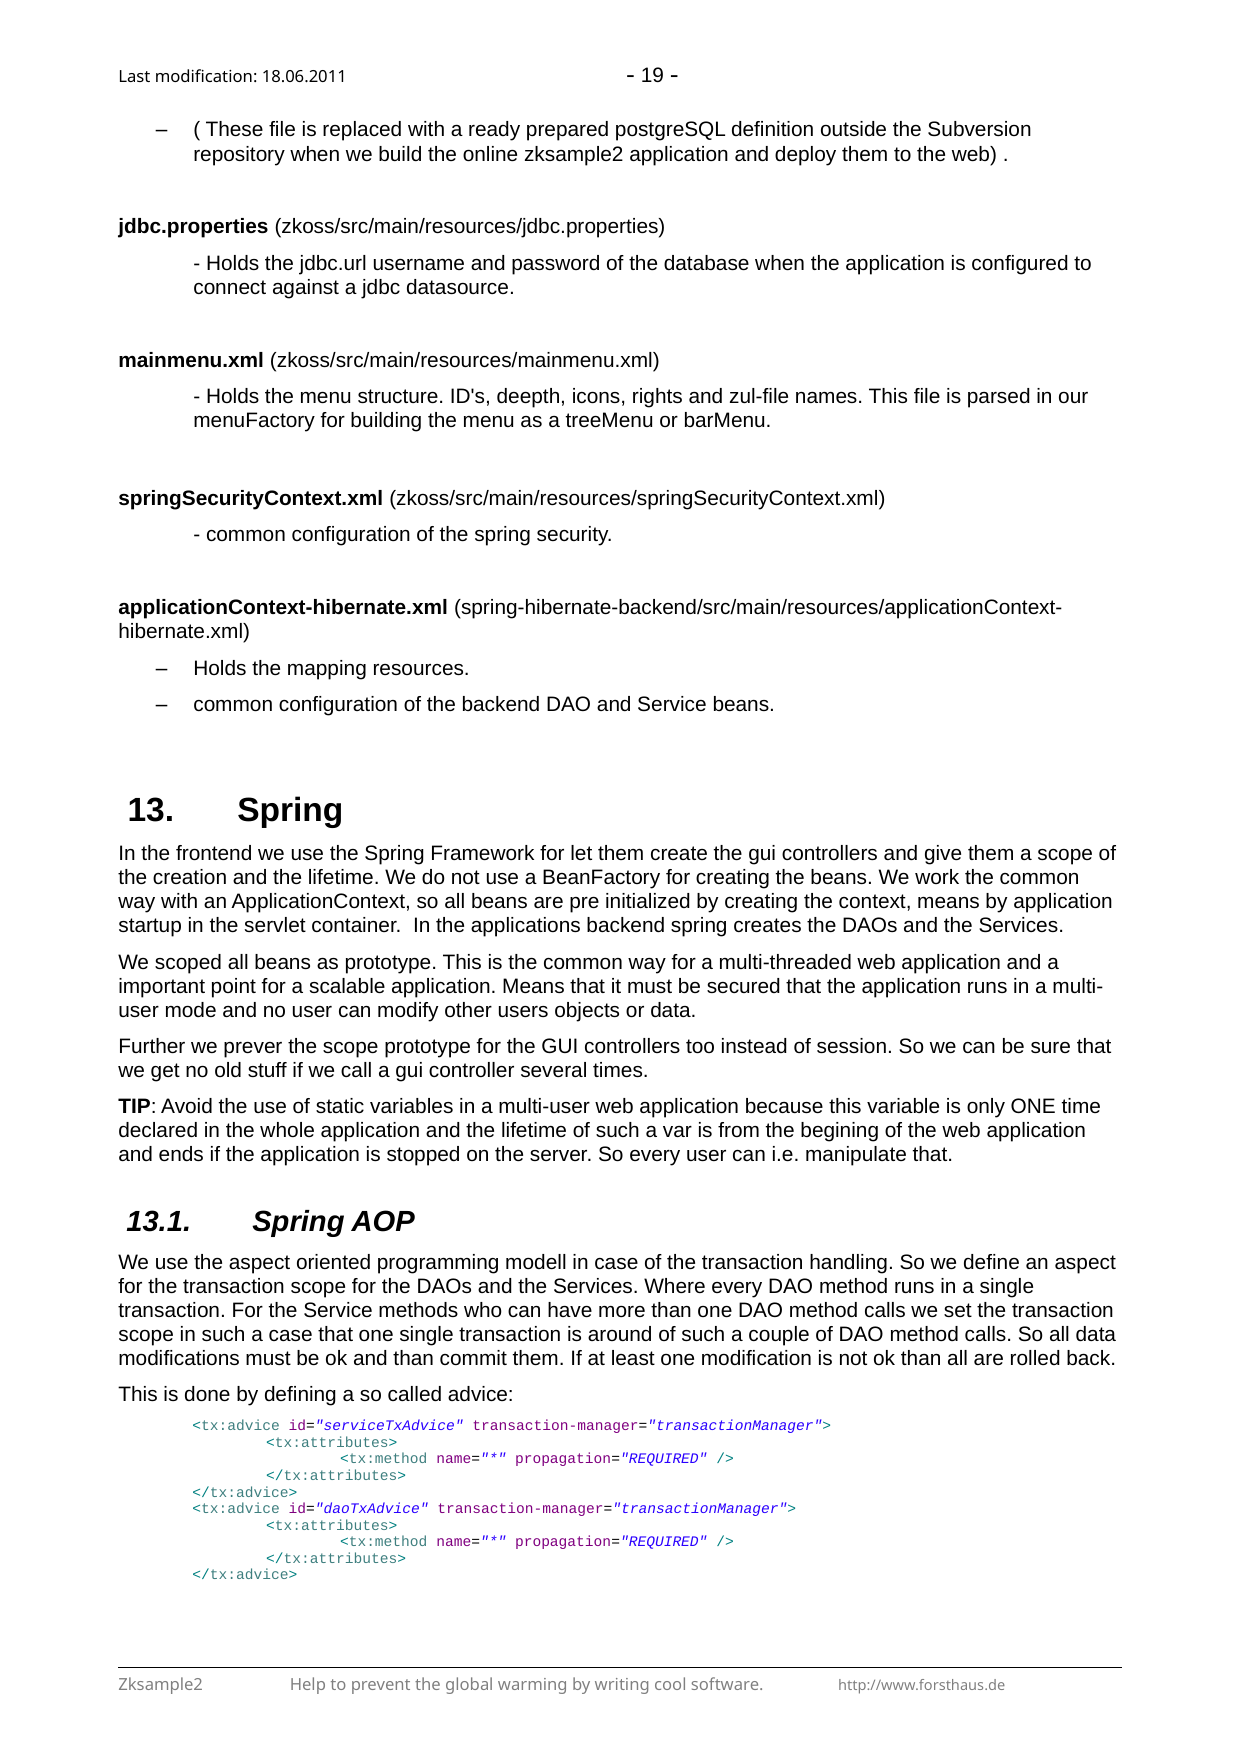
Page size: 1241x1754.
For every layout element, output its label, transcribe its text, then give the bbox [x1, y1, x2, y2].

text We scoped all beans as prototype. This is the common way for a multi-threaded web application and a important point for a scalable application. Means that it must be secured that the application runs in a multi-user mode and no user can modify other users objects or data. [118, 949, 1122, 1021]
text This is done by defining a so called advice: [118, 1382, 1122, 1406]
text TIP: Avoid the use of static variables in a multi-user web application because this variable is only ONE time declared in the whole application and the lifetime of such a var is from the begining of the web application and ends if the application is stopped on the server. So every user can i.e. manipulate that. [118, 1094, 1122, 1166]
text applicationContext-hibernate.xml (spring-hibernate-backend/src/main/resources/applicationContext-hibernate.xml) [118, 595, 1122, 643]
text springSecurityContext.xml (zkoss/src/main/resources/springSecurityContext.xml) [118, 486, 1122, 510]
list - common configuration of the spring security. [156, 522, 1122, 546]
list Holds the mapping resources. [156, 656, 1122, 679]
text jdbc.properties (zkoss/src/main/resources/jdbc.properties) [118, 214, 1122, 238]
text <tx:attributes> [118, 1435, 1122, 1452]
text <tx:method name="*" propagation="REQUIRED" /> [118, 1452, 1122, 1468]
subtitle Spring [118, 790, 1122, 829]
text Further we prever the scope prototype for the GUI controllers too instead of session. So we can be sure that we get no old stuff if we call a gui controller several times. [118, 1034, 1122, 1082]
text <tx:advice id="serviceTxAdvice" transaction-manager="transactionManager"> [118, 1418, 1122, 1435]
list common configuration of the backend DAO and Service beans. [156, 692, 1122, 716]
list ( These file is replaced with a ready prepared postgreSQL definition outside the Subversion repository when we build the online zksample2 application and deploy them to the web) . [156, 117, 1122, 165]
text </tx:attributes> [118, 1551, 1122, 1568]
text </tx:advice> [118, 1485, 1122, 1501]
text We use the aspect oriented programming modell in case of the transaction handling. So we define an aspect for the transaction scope for the DAOs and the Services. Where every DAO method runs in a single transaction. For the Service methods who can have more than one DAO method calls we set the transaction scope in such a case that one single transaction is around of such a couple of DAO method calls. So all data modifications must be ok and than commit them. If at least one modification is not ok than all are rolled back. [118, 1250, 1122, 1369]
text In the frontend we use the Spring Framework for let them create the gui controllers and give them a scope of the creation and the lifetime. We do not use a BeanFactory for creating the beans. We work the common way with an ApplicationContext, so all beans are pre initialized by creating the context, means by application startup in the servlet container. In the applications backend spring creates the DAOs and the Services. [118, 841, 1122, 937]
subtitle Spring AOP [118, 1204, 1122, 1237]
list - Holds the jdbc.url username and password of the database when the application is configured to connect against a jdbc datasource. [156, 251, 1122, 299]
text </tx:attributes> [118, 1468, 1122, 1485]
text <tx:advice id="daoTxAdvice" transaction-manager="transactionManager"> [118, 1501, 1122, 1518]
text <tx:method name="*" propagation="REQUIRED" /> [118, 1534, 1122, 1551]
list - Holds the menu structure. ID's, deepth, icons, rights and zul-file names. This file is parsed in our menuFactory for building the menu as a treeMenu or barMenu. [156, 384, 1122, 432]
text </tx:advice> [118, 1568, 1122, 1584]
text <tx:attributes> [118, 1518, 1122, 1534]
text mainmenu.xml (zkoss/src/main/resources/mainmenu.xml) [118, 348, 1122, 372]
